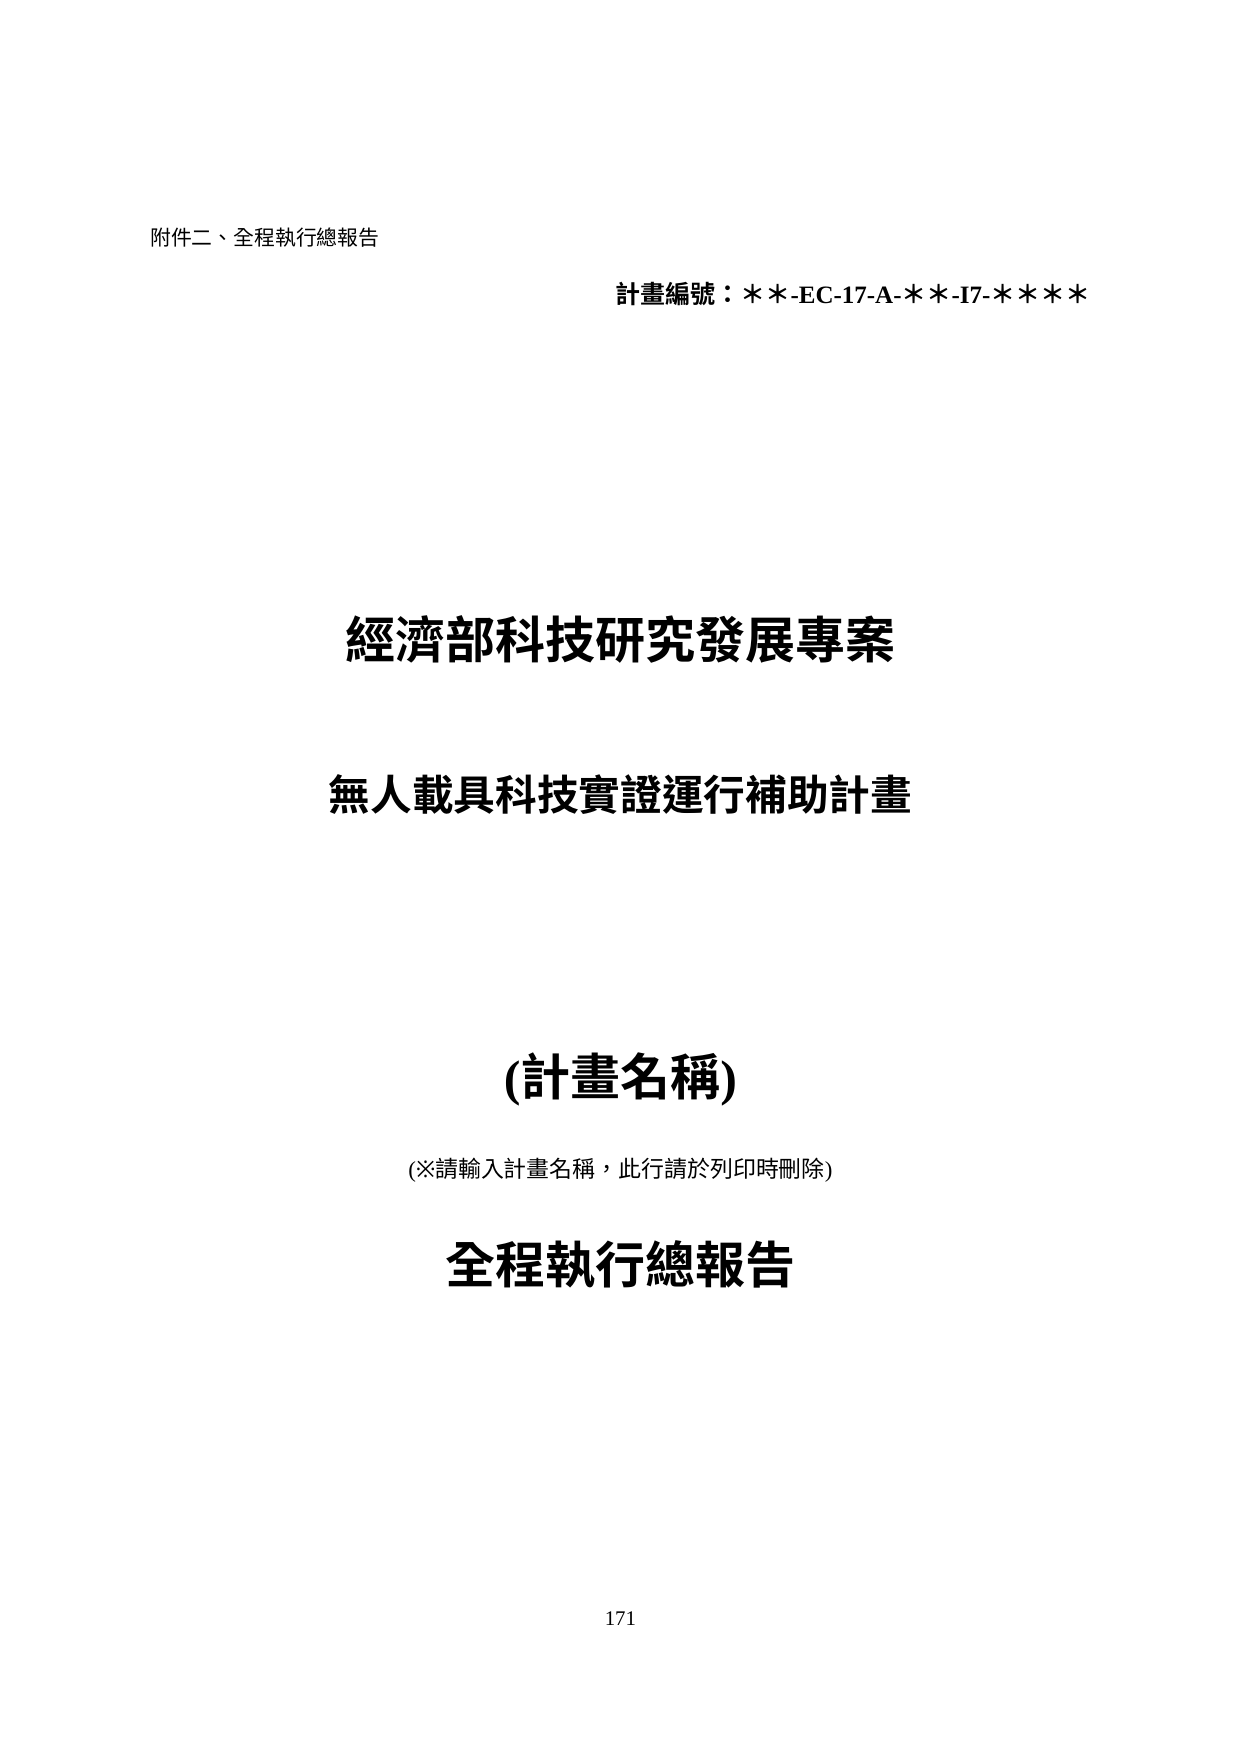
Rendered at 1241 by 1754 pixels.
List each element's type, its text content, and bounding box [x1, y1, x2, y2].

text 經濟部科技研究發展專案 [150, 563, 1090, 688]
text (※請輸入計畫名稱，此行請於列印時刪除) [150, 1126, 1090, 1188]
text 全程執行總報告 [150, 1188, 1090, 1313]
text 計畫編號：＊＊-EC-17-A-＊＊-I7-＊＊＊＊ [150, 251, 1090, 313]
text 附件二、全程執行總報告 [150, 221, 1090, 251]
text (計畫名稱) [150, 1001, 1090, 1126]
text 無人載具科技實證運行補助計畫 [150, 751, 1090, 813]
